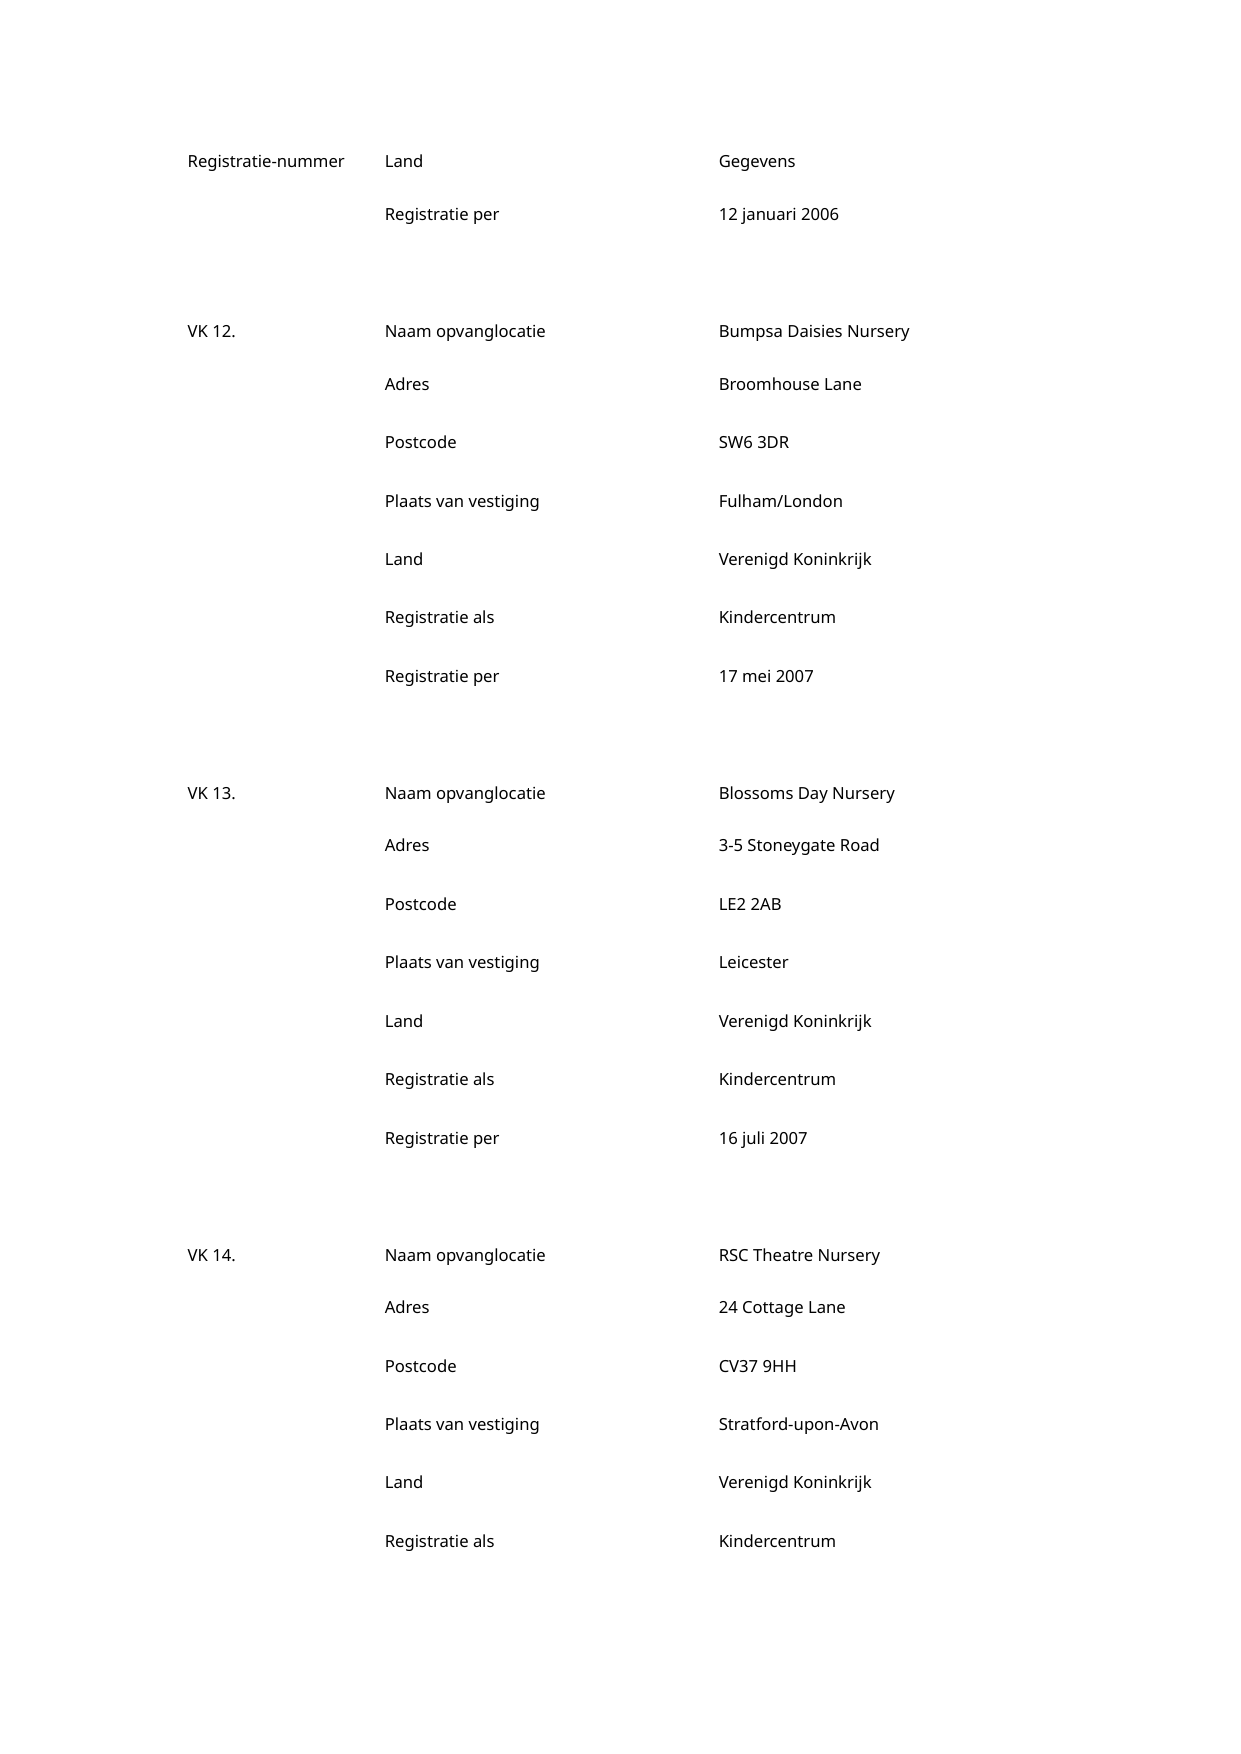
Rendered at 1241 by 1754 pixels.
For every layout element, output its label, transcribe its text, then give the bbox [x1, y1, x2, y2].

table_cell [188, 1126, 384, 1185]
table_cell Registratie per [385, 1126, 718, 1185]
table_cell Bumpsa Daisies Nursery [719, 320, 1053, 372]
table_cell Blossoms Day Nursery [719, 781, 1053, 834]
table_header Registratie-nummer [188, 150, 384, 203]
table_cell [188, 489, 384, 548]
table_cell Naam opvanglocatie [385, 320, 718, 372]
table_cell [188, 431, 384, 489]
table_cell Land [385, 1471, 718, 1529]
table_cell Postcode [385, 431, 718, 489]
table_cell [719, 261, 1053, 319]
table_cell Naam opvanglocatie [385, 781, 718, 834]
table_cell Adres [385, 834, 718, 892]
table_cell LE2 2AB [719, 893, 1053, 951]
table_cell Plaats van vestiging [385, 951, 718, 1009]
table_cell Registratie als [385, 1068, 718, 1126]
table_cell 3-5 Stoneygate Road [719, 834, 1053, 892]
table_cell Plaats van vestiging [385, 489, 718, 548]
table_cell [188, 893, 384, 951]
table_cell 12 januari 2006 [719, 203, 1053, 261]
table_cell Land [385, 548, 718, 606]
table_cell [188, 1068, 384, 1126]
table_cell Registratie als [385, 606, 718, 664]
table_cell [188, 548, 384, 606]
table_cell [188, 1471, 384, 1529]
table_cell Naam opvanglocatie [385, 1243, 718, 1296]
table_cell [188, 1530, 384, 1588]
table_cell [188, 1009, 384, 1068]
table_cell [188, 1354, 384, 1413]
table_cell Plaats van vestiging [385, 1413, 718, 1471]
table_cell VK 12. [188, 320, 384, 372]
table_cell [385, 1185, 718, 1243]
table_cell [188, 372, 384, 431]
table_header Land [385, 150, 718, 203]
table_cell Postcode [385, 1354, 718, 1413]
table_cell [188, 665, 384, 723]
table_cell Postcode [385, 893, 718, 951]
table_cell Kindercentrum [719, 606, 1053, 664]
table_cell [188, 1413, 384, 1471]
table_cell [188, 951, 384, 1009]
table_cell VK 14. [188, 1243, 384, 1296]
table_cell Leicester [719, 951, 1053, 1009]
table_cell Adres [385, 372, 718, 431]
table_cell [188, 723, 384, 781]
table_cell [188, 203, 384, 261]
table_cell Kindercentrum [719, 1068, 1053, 1126]
table_cell SW6 3DR [719, 431, 1053, 489]
table_cell [188, 834, 384, 892]
table_cell Registratie per [385, 665, 718, 723]
table_cell Adres [385, 1296, 718, 1354]
table_cell Verenigd Koninkrijk [719, 1471, 1053, 1529]
table_cell [188, 261, 384, 319]
table_cell [719, 1185, 1053, 1243]
table_cell Verenigd Koninkrijk [719, 548, 1053, 606]
table_cell Broomhouse Lane [719, 372, 1053, 431]
table_cell CV37 9HH [719, 1354, 1053, 1413]
table_cell 16 juli 2007 [719, 1126, 1053, 1185]
table_cell 24 Cottage Lane [719, 1296, 1053, 1354]
table_cell [385, 261, 718, 319]
table_cell Registratie als [385, 1530, 718, 1588]
table_cell Land [385, 1009, 718, 1068]
table_cell [188, 1185, 384, 1243]
table_cell Registratie per [385, 203, 718, 261]
table_cell Stratford-upon-Avon [719, 1413, 1053, 1471]
table_cell Fulham/London [719, 489, 1053, 548]
table_cell [188, 606, 384, 664]
table_cell [188, 1296, 384, 1354]
table_cell Kindercentrum [719, 1530, 1053, 1588]
table_cell 17 mei 2007 [719, 665, 1053, 723]
table_header Gegevens [719, 150, 1053, 203]
table_cell VK 13. [188, 781, 384, 834]
table_cell [385, 723, 718, 781]
table_cell RSC Theatre Nursery [719, 1243, 1053, 1296]
table_cell Verenigd Koninkrijk [719, 1009, 1053, 1068]
table_cell [719, 723, 1053, 781]
